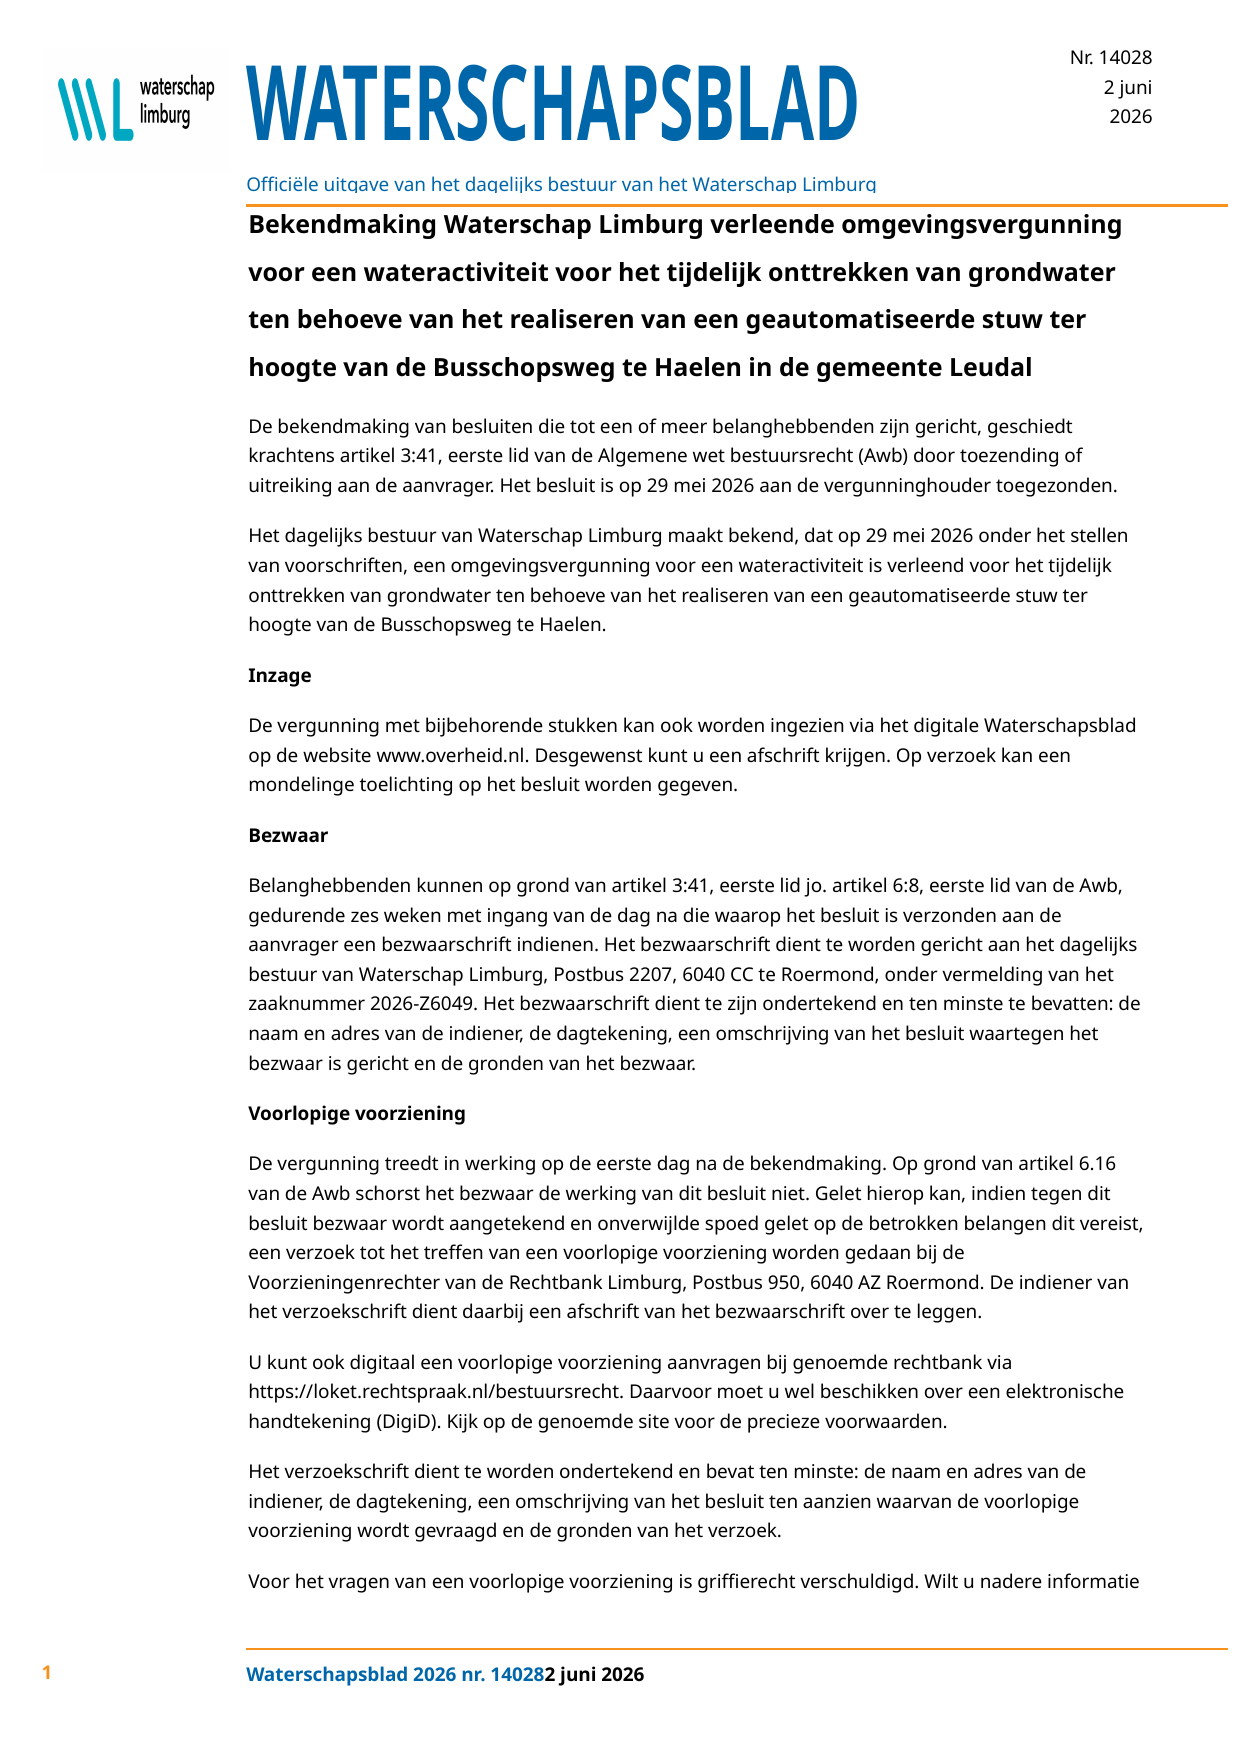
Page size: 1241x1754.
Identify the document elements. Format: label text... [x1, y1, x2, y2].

text Belanghebbenden kunnen op grond van artikel 3:41, eerste lid jo. artikel 6:8, eerste lid van de Awb, gedurende zes weken met ingang van de dag na die waarop het besluit is verzonden aan de aanvrager een bezwaarschrift indienen. Het bezwaarschrift dient te worden gericht aan het dagelijks bestuur van Waterschap Limburg, Postbus 2207, 6040 CC te Roermond, onder vermelding van het zaaknummer 2026-Z6049. Het bezwaarschrift dient te zijn ondertekend en ten minste te bevatten: de naam en adres van de indiener, de dagtekening, een omschrijving van het besluit waartegen het bezwaar is gericht en de gronden van het bezwaar. [248, 872, 1152, 1076]
text De vergunning met bijbehorende stukken kan ook worden ingezien via het digitale Waterschapsblad op de website www.overheid.nl. Desgewenst kunt u een afschrift krijgen. Op verzoek kan een mondelinge toelichting op het besluit worden gegeven. [248, 712, 1152, 797]
text De bekendmaking van besluiten die tot een of meer belanghebbenden zijn gericht, geschiedt krachtens artikel 3:41, eerste lid van de Algemene wet bestuursrecht (Awb) door toezending of uitreiking aan de aanvrager. Het besluit is op 29 mei 2026 aan de vergunninghouder toegezonden. [248, 413, 1152, 498]
text Voorlopige voorziening [248, 1100, 1152, 1126]
text Het verzoekschrift dient te worden ondertekend en bevat ten minste: de naam en adres van de indiener, de dagtekening, een omschrijving van het besluit ten aanzien waarvan de voorlopige voorziening wordt gevraagd en de gronden van het verzoek. [248, 1458, 1152, 1543]
text Voor het vragen van een voorlopige voorziening is griffierecht verschuldigd. Wilt u nadere informatie [248, 1568, 1152, 1594]
text U kunt ook digitaal een voorlopige voorziening aanvragen bij genoemde rechtbank via https://loket.rechtspraak.nl/bestuursrecht. Daarvoor moet u wel beschikken over een elektronische handtekening (DigiD). Kijk op de genoemde site voor de precieze voorwaarden. [248, 1349, 1152, 1434]
text Bezwaar [248, 822, 1152, 848]
text Bekendmaking Waterschap Limburg verleende omgevingsvergunning voor een wateractiviteit voor het tijdelijk onttrekken van grondwater ten behoeve van het realiseren van een geautomatiseerde stuw ter hoogte van de Busschopsweg te Haelen in de gemeente Leudal [248, 207, 1152, 384]
text De vergunning treedt in werking op de eerste dag na de bekendmaking. Op grond van artikel 6.16 van de Awb schorst het bezwaar de werking van dit besluit niet. Gelet hierop kan, indien tegen dit besluit bezwaar wordt aangetekend en onverwijlde spoed gelet op de betrokken belangen dit vereist, een verzoek tot het treffen van een voorlopige voorziening worden gedaan bij de Voorzieningenrechter van de Rechtbank Limburg, Postbus 950, 6040 AZ Roermond. De indiener van het verzoekschrift dient daarbij een afschrift van het bezwaarschrift over te leggen. [248, 1151, 1152, 1324]
text Het dagelijks bestuur van Waterschap Limburg maakt bekend, dat op 29 mei 2026 onder het stellen van voorschriften, een omgevingsvergunning voor een wateractiviteit is verleend voor het tijdelijk onttrekken van grondwater ten behoeve van het realiseren van een geautomatiseerde stuw ter hoogte van de Busschopsweg te Haelen. [248, 523, 1152, 637]
text Inzage [248, 662, 1152, 688]
picture [41, 47, 231, 172]
